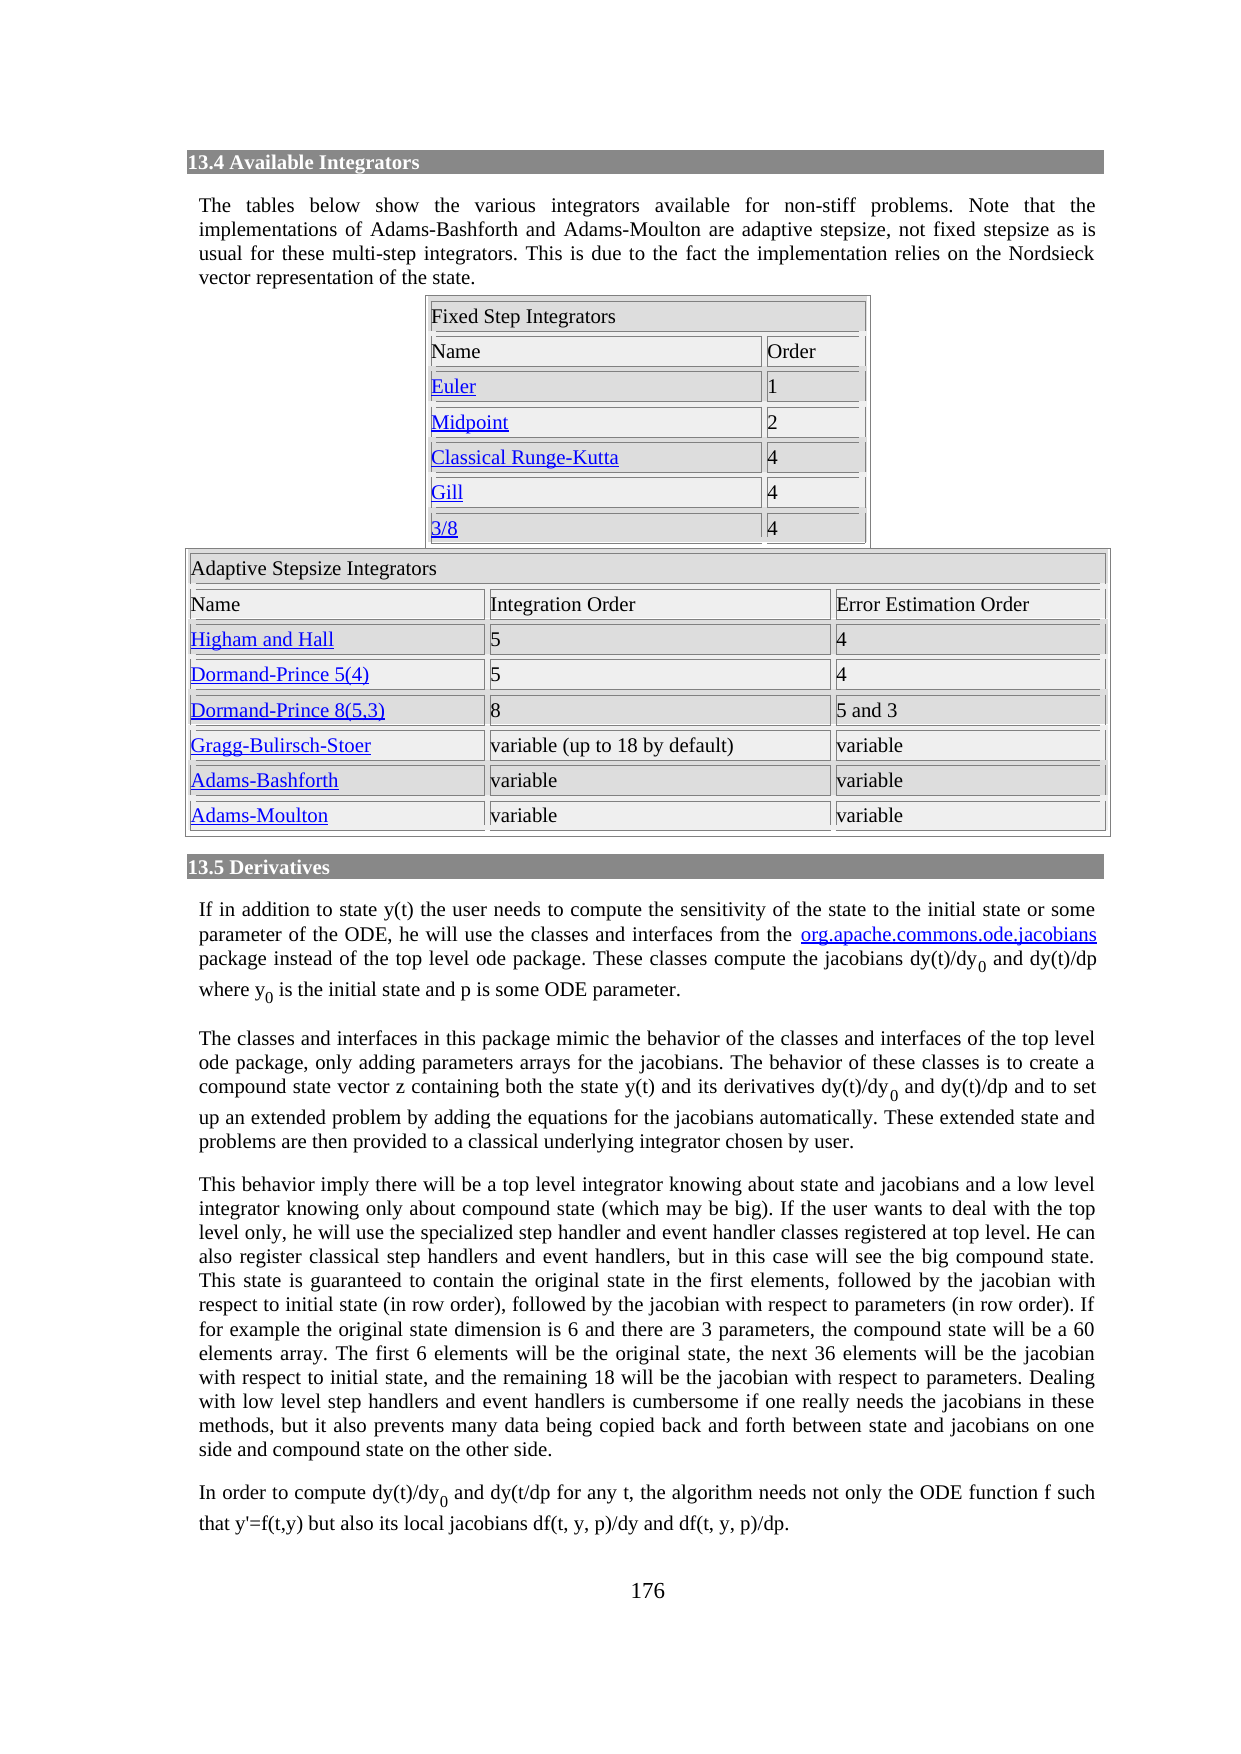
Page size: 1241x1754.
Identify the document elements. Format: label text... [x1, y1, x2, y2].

table_cell Dormand-Prince 5(4) [188, 654, 487, 689]
text In order to compute dy(t)/dy0 and dy(t/dp for any t, the algorithm needs not only the ODE function f such that y'=f(t,y) but also its local jacobians df(t, y, p)/dy and df(t, y, p)/dp. [198, 1479, 1097, 1534]
table_cell 2 [764, 401, 867, 437]
subtitle 13.5 Derivatives [187, 854, 1104, 879]
table_header Adaptive Stepsize Integrators [188, 549, 1108, 583]
text This behavior imply there will be a top level integrator knowing about state and jacobians and a low level integrator knowing only about compound state (which may be big). If the user wants to deal with the top level only, he will use the specialized step handler and event handler classes registered at top level. He can also register classical step handlers and event handlers, but in this case will see the big compound state. This state is guaranteed to contain the original state in the first elements, followed by the jacobian with respect to initial state (in row order), followed by the jacobian with respect to parameters (in row order). If for example the original state dimension is 6 and there are 3 parameters, the compound state will be a 60 elements array. The first 6 elements will be the original state, the next 36 elements will be the jacobian with respect to initial state, and the remaining 18 will be the jacobian with respect to parameters. Dealing with low level step handlers and event handlers is cumbersome if one really needs the jacobians in these methods, but it also prevents many data being copied back and forth between state and jacobians on one side and compound state on the other side. [198, 1172, 1097, 1461]
table_cell Higham and Hall [188, 619, 487, 654]
table_cell variable [487, 795, 833, 830]
table_cell variable [833, 795, 1108, 830]
table_cell Order [764, 331, 867, 366]
text The tables below show the various integrators available for non-stiff problems. Note that the implementations of Adams-Bashforth and Adams-Moulton are adaptive stepsize, not fixed stepsize as is usual for these multi-step integrators. This is due to the fact the implementation relies on the Nordsieck vector representation of the state. [198, 193, 1097, 289]
table_cell variable [833, 725, 1108, 760]
table_cell 4 [764, 437, 867, 472]
table_header Fixed Step Integrators [428, 296, 867, 331]
table_cell Error Estimation Order [833, 583, 1108, 618]
table_cell Euler [428, 366, 764, 401]
table_cell variable (up to 18 by default) [487, 725, 833, 760]
text The classes and interfaces in this package mimic the behavior of the classes and interfaces of the top level ode package, only adding parameters arrays for the jacobians. The behavior of these classes is to create a compound state vector z containing both the state y(t) and its derivatives dy(t)/dy0 and dy(t)/dp and to set up an extended problem by adding the equations for the jacobians automatically. These extended state and problems are then provided to a classical underlying integrator chosen by user. [198, 1026, 1097, 1153]
table_cell Classical Runge-Kutta [428, 437, 764, 472]
table_cell 5 [487, 619, 833, 654]
table_cell 4 [833, 654, 1108, 689]
table_cell Name [428, 331, 764, 366]
table_cell variable [833, 760, 1108, 795]
table_cell Gill [428, 472, 764, 507]
table_cell 4 [833, 619, 1108, 654]
table_cell 8 [487, 689, 833, 724]
table_cell 4 [764, 507, 867, 542]
text If in addition to state y(t) the user needs to compute the sensitivity of the state to the initial state or some parameter of the ODE, he will use the classes and interfaces from the org.apache.commons.ode.jacobians package instead of the top level ode package. These classes compute the jacobians dy(t)/dy0 and dy(t)/dp where y0 is the initial state and p is some ODE parameter. [198, 897, 1097, 1007]
table_cell Midpoint [428, 401, 764, 437]
subtitle 13.4 Available Integrators [187, 150, 1104, 174]
table_cell variable [487, 760, 833, 795]
table_cell Name [188, 583, 487, 618]
table_cell Adams-Moulton [188, 795, 487, 830]
table_cell Dormand-Prince 8(5,3) [188, 689, 487, 724]
table_cell 5 and 3 [833, 689, 1108, 724]
table_cell 3/8 [428, 507, 764, 542]
table_cell 1 [764, 366, 867, 401]
table_cell Adams-Bashforth [188, 760, 487, 795]
table_cell 5 [487, 654, 833, 689]
table_cell 4 [764, 472, 867, 507]
table_cell Gragg-Bulirsch-Stoer [188, 725, 487, 760]
table_cell Integration Order [487, 584, 833, 618]
